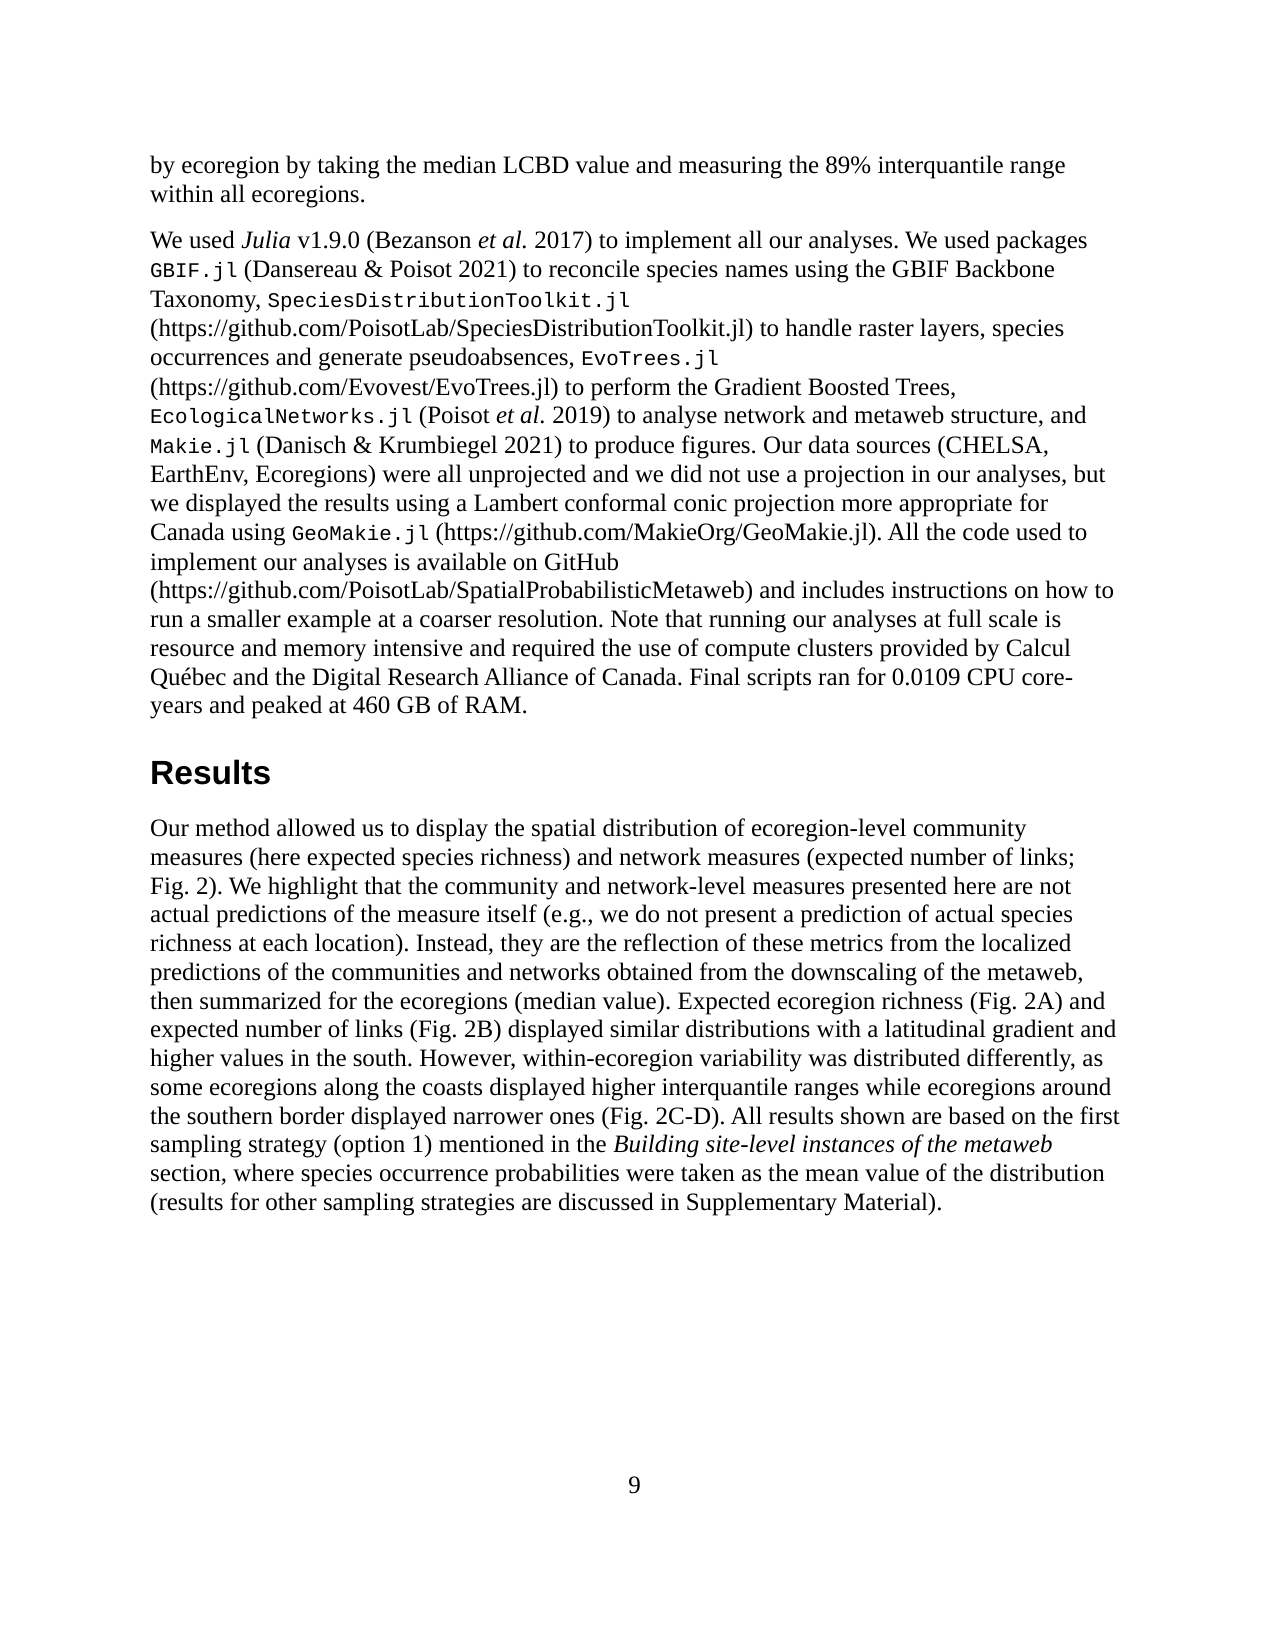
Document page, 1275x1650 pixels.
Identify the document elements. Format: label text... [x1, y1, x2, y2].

text Our method allowed us to display the spatial distribution of ecoregion-level community measures (here expected species richness) and network measures (expected number of links; Fig. 2). We highlight that the community and network-level measures presented here are not actual predictions of the measure itself (e.g., we do not present a prediction of actual species richness at each location). Instead, they are the reflection of these metrics from the localized predictions of the communities and networks obtained from the downscaling of the metaweb, then summarized for the ecoregions (median value). Expected ecoregion richness (Fig. 2A) and expected number of links (Fig. 2B) displayed similar distributions with a latitudinal gradient and higher values in the south. However, within-ecoregion variability was distributed differently, as some ecoregions along the coasts displayed higher interquantile ranges while ecoregions around the southern border displayed narrower ones (Fig. 2C-D). All results shown are based on the first sampling strategy (option 1) mentioned in the Building site-level instances of the metaweb section, where species occurrence probabilities were taken as the mean value of the distribution (results for other sampling strategies are discussed in Supplementary Material). [150, 813, 1125, 1216]
text We used Julia v1.9.0 (Bezanson et al. 2017) to implement all our analyses. We used packages GBIF.jl (Dansereau & Poisot 2021) to reconcile species names using the GBIF Backbone Taxonomy, SpeciesDistributionToolkit.jl (https://github.com/PoisotLab/SpeciesDistributionToolkit.jl) to handle raster layers, species occurrences and generate pseudoabsences, EvoTrees.jl (https://github.com/Evovest/EvoTrees.jl) to perform the Gradient Boosted Trees, EcologicalNetworks.jl (Poisot et al. 2019) to analyse network and metaweb structure, and Makie.jl (Danisch & Krumbiegel 2021) to produce figures. Our data sources (CHELSA, EarthEnv, Ecoregions) were all unprojected and we did not use a projection in our analyses, but we displayed the results using a Lambert conformal conic projection more appropriate for Canada using GeoMakie.jl (https://github.com/MakieOrg/GeoMakie.jl). All the code used to implement our analyses is available on GitHub (https://github.com/PoisotLab/SpatialProbabilisticMetaweb) and includes instructions on how to run a smaller example at a coarser resolution. Note that running our analyses at full scale is resource and memory intensive and required the use of compute clusters provided by Calcul Québec and the Digital Research Alliance of Canada. Final scripts ran for 0.0109 CPU core-years and peaked at 460 GB of RAM. [150, 225, 1125, 719]
subtitle Results [150, 753, 1125, 792]
text by ecoregion by taking the median LCBD value and measuring the 89% interquantile range within all ecoregions. [150, 150, 1125, 207]
